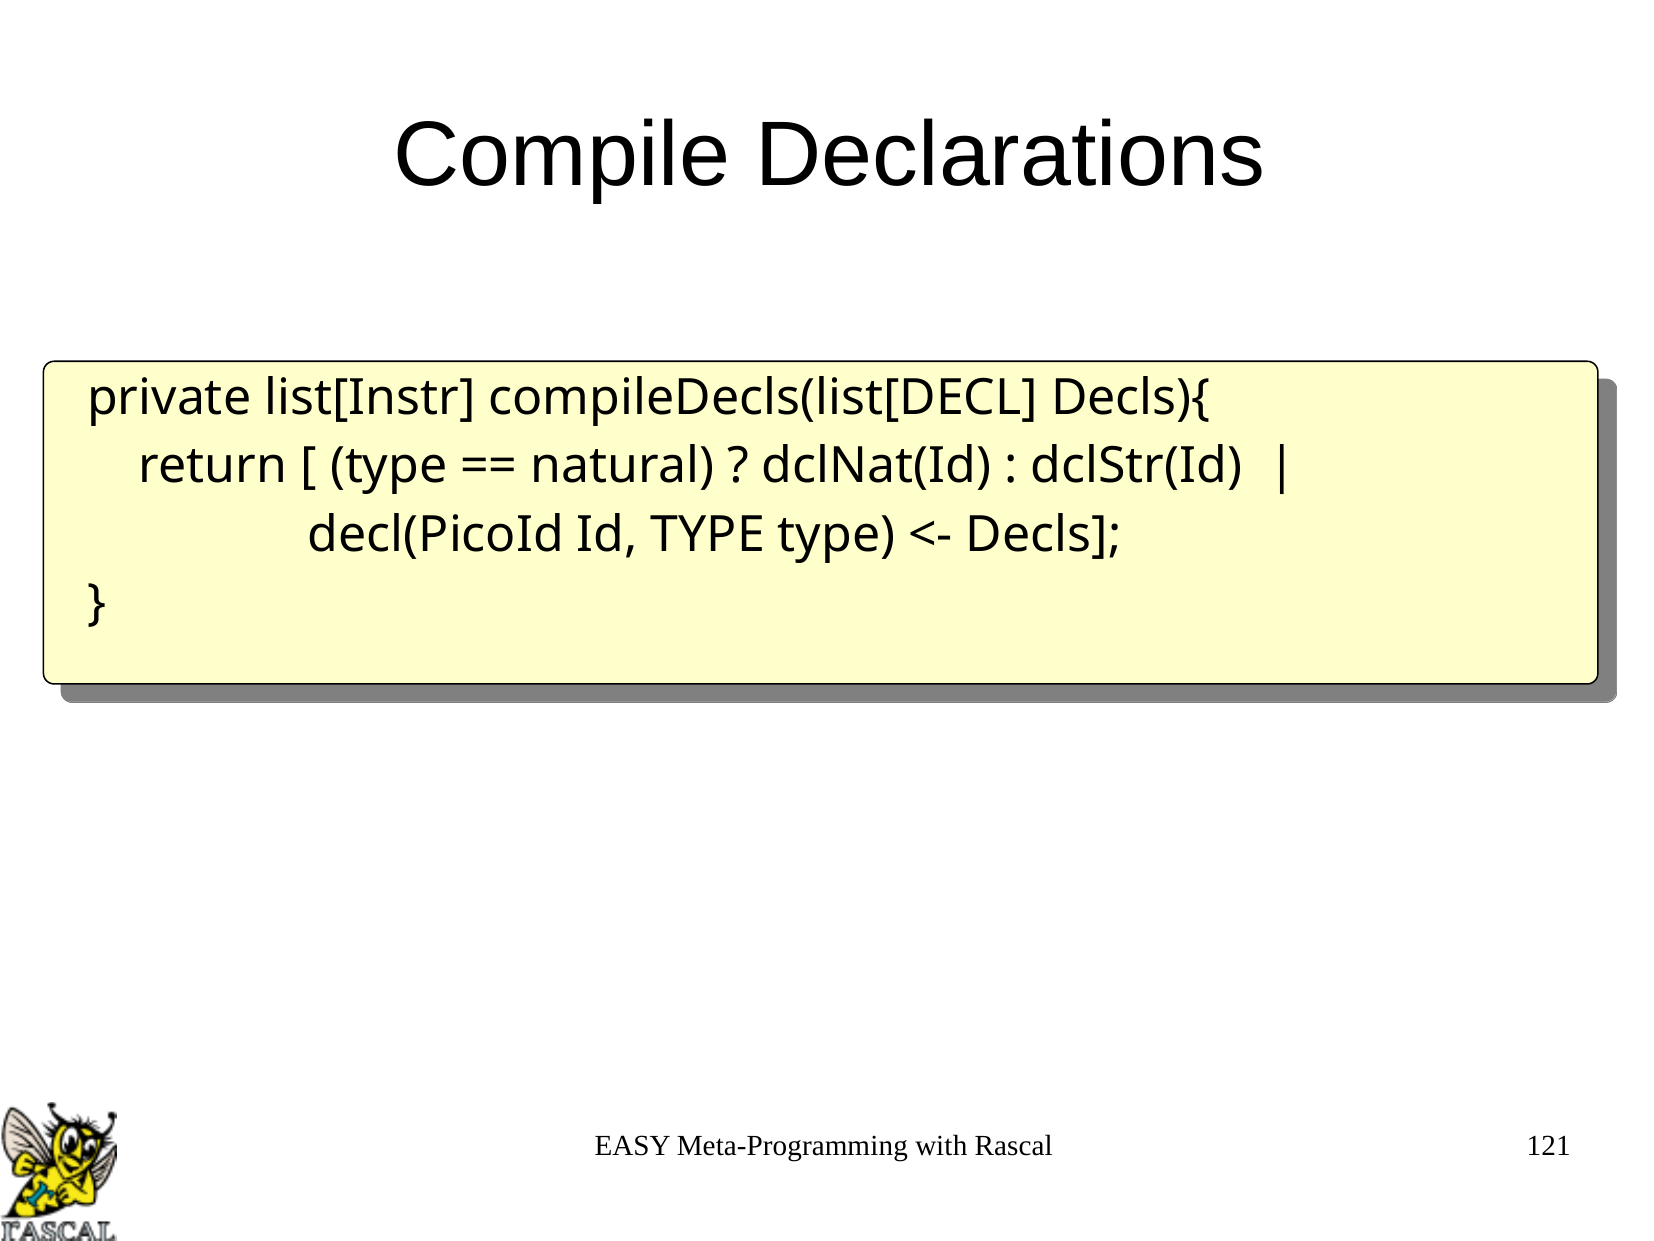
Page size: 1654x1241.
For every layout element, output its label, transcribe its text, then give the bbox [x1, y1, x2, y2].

text_box [43, 361, 1598, 684]
text_box private list[Instr] compileDecls(list[DECL] Decls){ return [ (type == natural) ? dclNat(Id) : dclStr(Id) | decl(PicoId Id, TYPE type) <- Decls]; } [72, 353, 1598, 647]
picture [0, 1102, 117, 1241]
title Compile Declarations [85, 62, 1575, 245]
